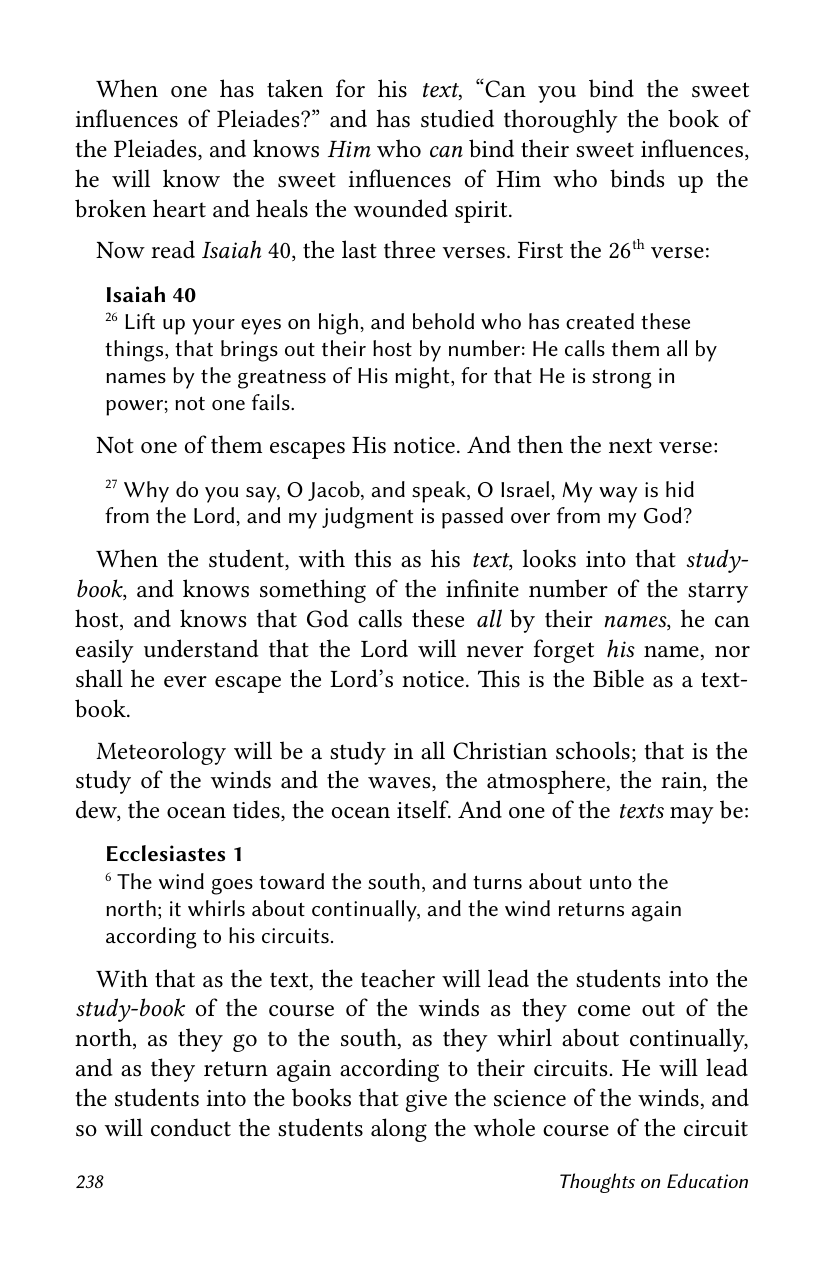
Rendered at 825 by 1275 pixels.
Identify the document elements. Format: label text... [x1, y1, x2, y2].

text 27 Why do you say, O Jacob, and speak, O Israel, My way is hid from the Lord, and my judgment is passed over from my God? [105, 476, 720, 529]
text Now read Isaiah 40, the last three verses. First the 26th verse: [75, 237, 750, 265]
text Meteorology will be a study in all Christian schools; that is the study of the winds and the waves, the atmosphere, the rain, the dew, the ocean tides, the ocean itself. And one of the texts may be: [75, 737, 750, 825]
text Ecclesiastes 1 [105, 841, 750, 867]
text With that as the text, the teacher will lead the students into the study-book of the course of the winds as they come out of the north, as they go to the south, as they whirl about continually, and as they return again according to their circuits. He will lead the students into the books that give the science of the winds, and so will conduct the students along the whole course of the circuit [75, 964, 750, 1143]
text 26 Lift up your eyes on high, and behold who has created these things, that brings out their host by number: He calls them all by names by the greatness of His might, for that He is strong in power; not one fails. [105, 309, 720, 416]
text Isaiah 40 [105, 281, 750, 308]
text Not one of them escapes His notice. And then the next verse: [75, 432, 750, 460]
text When the student, with this as his text, looks into that study-book, and knows something of the infinite number of the starry host, and knows that God calls these all by their names, he can easily understand that the Lord will never forget his name, nor shall he ever escape the Lord’s notice. This is the Bible as a text-book. [75, 545, 750, 723]
text 6 The wind goes toward the south, and turns about unto the north; it whirls about continually, and the wind returns again according to his circuits. [105, 869, 720, 949]
text When one has taken for his text, “Can you bind the sweet influences of Pleiades?” and has studied thoroughly the book of the Pleiades, and knows Him who can bind their sweet influences, he will know the sweet influences of Him who binds up the broken heart and heals the wounded spirit. [75, 75, 750, 223]
